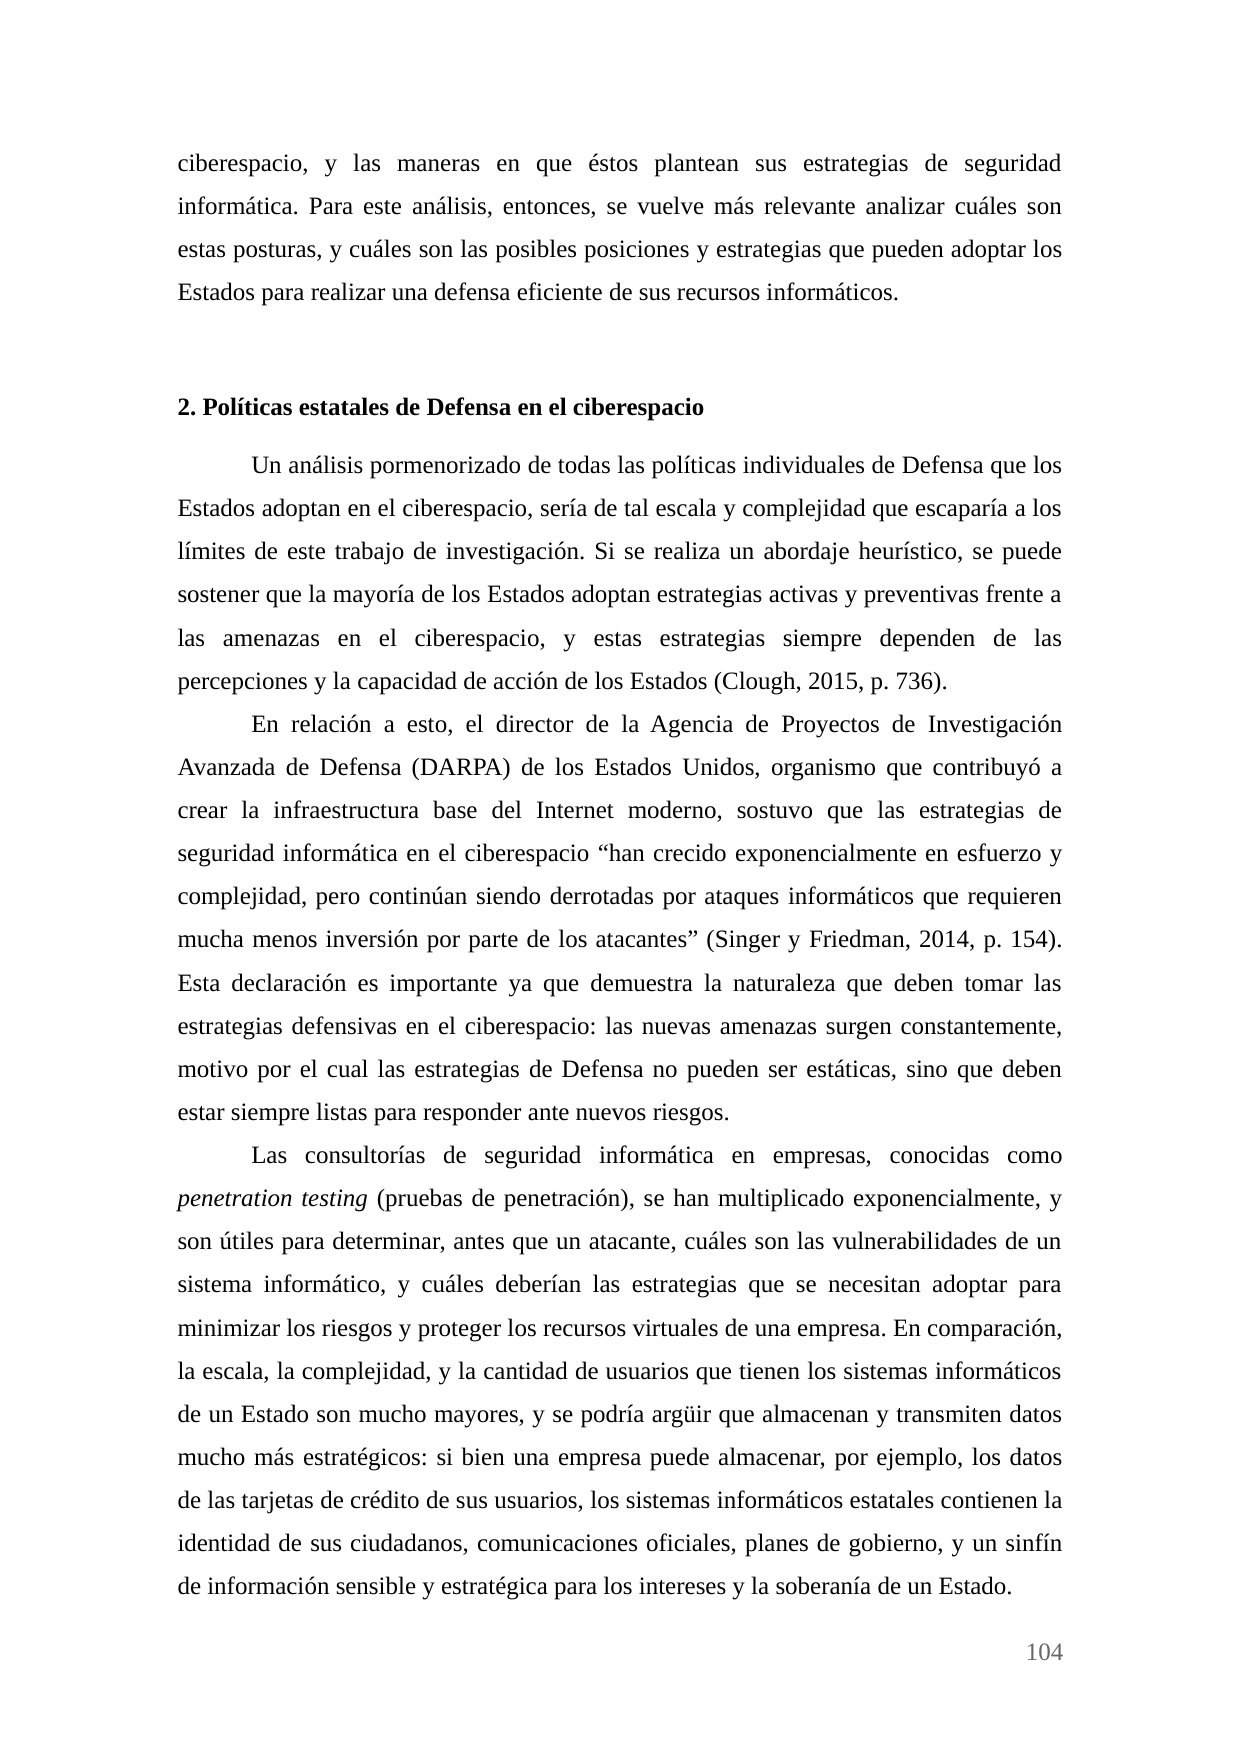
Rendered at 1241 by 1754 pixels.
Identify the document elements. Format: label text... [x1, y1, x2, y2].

text 2. Políticas estatales de Defensa en el ciberespacio [177, 392, 1063, 421]
text En relación a esto, el director de la Agencia de Proyectos de Investigación Avanzada de Defensa (DARPA) de los Estados Unidos, organismo que contribuyó a crear la infraestructura base del Internet moderno, sostuvo que las estrategias de seguridad informática en el ciberespacio “han crecido exponencialmente en esfuerzo y complejidad, pero continúan siendo derrotadas por ataques informáticos que requieren mucha menos inversión por parte de los atacantes” (Singer y Friedman, 2014, p. 154). Esta declaración es importante ya que demuestra la naturaleza que deben tomar las estrategias defensivas en el ciberespacio: las nuevas amenazas surgen constantemente, motivo por el cual las estrategias de Defensa no pueden ser estáticas, sino que deben estar siempre listas para responder ante nuevos riesgos. [177, 709, 1063, 1126]
text Las consultorías de seguridad informática en empresas, conocidas como penetration testing (pruebas de penetración), se han multiplicado exponencialmente, y son útiles para determinar, antes que un atacante, cuáles son las vulnerabilidades de un sistema informático, y cuáles deberían las estrategias que se necesitan adoptar para minimizar los riesgos y proteger los recursos virtuales de una empresa. En comparación, la escala, la complejidad, y la cantidad de usuarios que tienen los sistemas informáticos de un Estado son mucho mayores, y se podría argüir que almacenan y transmiten datos mucho más estratégicos: si bien una empresa puede almacenar, por ejemplo, los datos de las tarjetas de crédito de sus usuarios, los sistemas informáticos estatales contienen la identidad de sus ciudadanos, comunicaciones oficiales, planes de gobierno, y un sinfín de información sensible y estratégica para los intereses y la soberanía de un Estado. [177, 1140, 1063, 1600]
text ciberespacio, y las maneras en que éstos plantean sus estrategias de seguridad informática. Para este análisis, entonces, se vuelve más relevante analizar cuáles son estas posturas, y cuáles son las posibles posiciones y estrategias que pueden adoptar los Estados para realizar una defensa eficiente de sus recursos informáticos. [177, 148, 1063, 306]
text Un análisis pormenorizado de todas las políticas individuales de Defensa que los Estados adoptan en el ciberespacio, sería de tal escala y complejidad que escaparía a los límites de este trabajo de investigación. Si se realiza un abordaje heurístico, se puede sostener que la mayoría de los Estados adoptan estrategias activas y preventivas frente a las amenazas en el ciberespacio, y estas estrategias siempre dependen de las percepciones y la capacidad de acción de los Estados (Clough, 2015, p. 736). [177, 450, 1063, 694]
